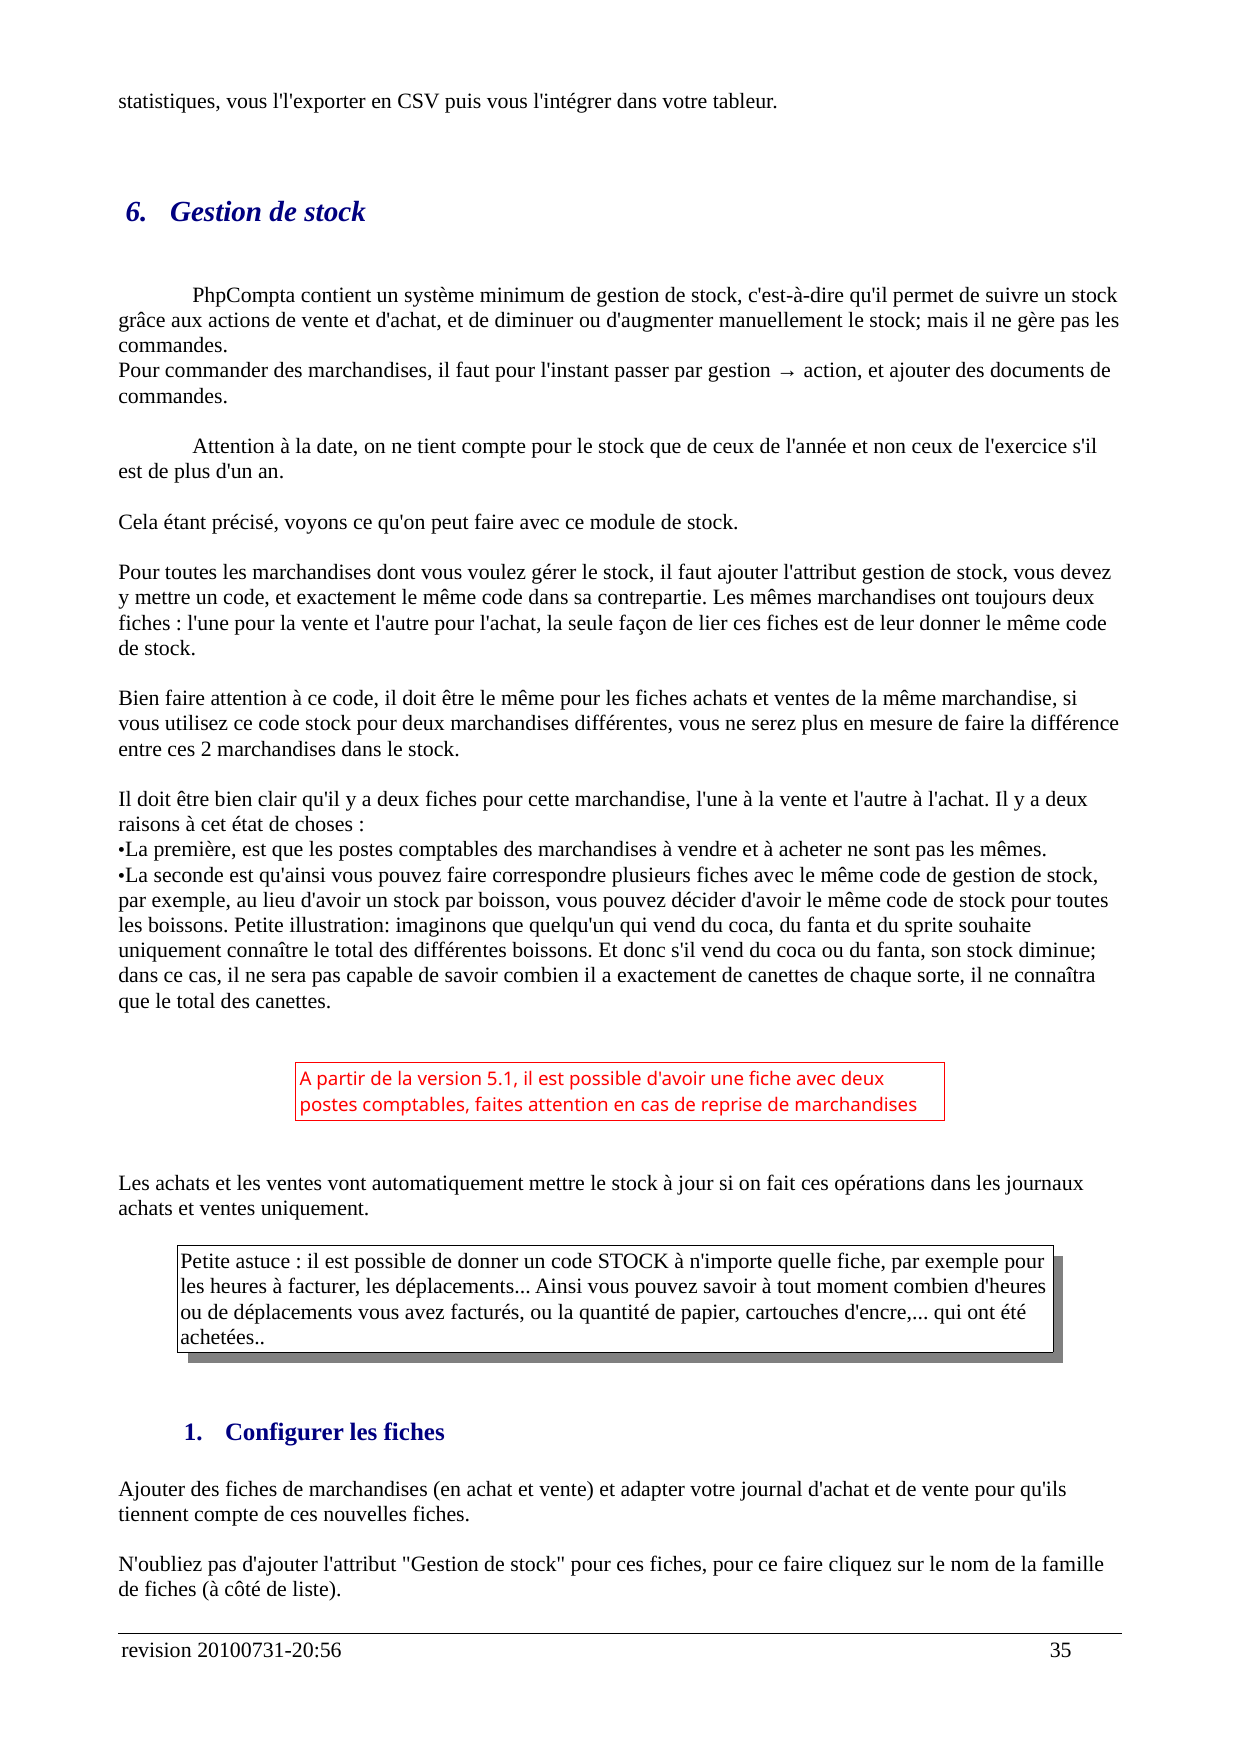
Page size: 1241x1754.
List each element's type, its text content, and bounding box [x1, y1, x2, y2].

text Bien faire attention à ce code, il doit être le même pour les fiches achats et ventes de la même marchandise, si vous utilisez ce code stock pour deux marchandises différentes, vous ne serez plus en mesure de faire la différence entre ces 2 marchandises dans le stock. [118, 685, 1122, 761]
subtitle Gestion de stock [118, 194, 1122, 227]
text Attention à la date, on ne tient compte pour le stock que de ceux de l'année et non ceux de l'exercice s'il est de plus d'un an. [118, 433, 1122, 483]
text N'oubliez pas d'ajouter l'attribut "Gestion de stock" pour ces fiches, pour ce faire cliquez sur le nom de la famille de fiches (à côté de liste). [118, 1551, 1122, 1602]
text Pour toutes les marchandises dont vous voulez gérer le stock, il faut ajouter l'attribut gestion de stock, vous devez y mettre un code, et exactement le même code dans sa contrepartie. Les mêmes marchandises ont toujours deux fiches : l'une pour la vente et l'autre pour l'achat, la seule façon de lier ces fiches est de leur donner le même code de stock. [118, 559, 1122, 660]
subtitle Configurer les fiches [177, 1417, 1122, 1446]
text Pour commander des marchandises, il faut pour l'instant passer par gestion → action, et ajouter des documents de commandes. [118, 357, 1122, 408]
text Les achats et les ventes vont automatiquement mettre le stock à jour si on fait ces opérations dans les journaux achats et ventes uniquement. [118, 1169, 1122, 1220]
text statistiques, vous l'l'exporter en CSV puis vous l'intégrer dans votre tableur. [118, 88, 1122, 114]
text Il doit être bien clair qu'il y a deux fiches pour cette marchandise, l'une à la vente et l'autre à l'achat. Il y a deux raisons à cet état de choses : [118, 786, 1122, 836]
text Cela étant précisé, voyons ce qu'on peut faire avec ce module de stock. [118, 509, 1122, 534]
text Ajouter des fiches de marchandises (en achat et vente) et adapter votre journal d'achat et de vente pour qu'ils tiennent compte de ces nouvelles fiches. [118, 1476, 1122, 1526]
list La première, est que les postes comptables des marchandises à vendre et à acheter ne sont pas les mêmes. [118, 836, 1122, 862]
text A partir de la version 5.1, il est possible d'avoir une fiche avec deux postes comptables, faites attention en cas de reprise de marchandises [296, 1063, 944, 1120]
text Petite astuce : il est possible de donner un code STOCK à n'importe quelle fiche, par exemple pour les heures à facturer, les déplacements... Ainsi vous pouvez savoir à tout moment combien d'heures ou de déplacements vous avez facturés, ou la quantité de papier, cartouches d'encre,... qui ont été achetées.. [178, 1246, 1052, 1352]
list La seconde est qu'ainsi vous pouvez faire correspondre plusieurs fiches avec le même code de gestion de stock, par exemple, au lieu d'avoir un stock par boisson, vous pouvez décider d'avoir le même code de stock pour toutes les boissons. Petite illustration: imaginons que quelqu'un qui vend du coca, du fanta et du sprite souhaite uniquement connaître le total des différentes boissons. Et donc s'il vend du coca ou du fanta, son stock diminue; dans ce cas, il ne sera pas capable de savoir combien il a exactement de canettes de chaque sorte, il ne connaîtra que le total des canettes. [118, 862, 1122, 1013]
text PhpCompta contient un système minimum de gestion de stock, c'est-à-dire qu'il permet de suivre un stock grâce aux actions de vente et d'achat, et de diminuer ou d'augmenter manuellement le stock; mais il ne gère pas les commandes. [118, 282, 1122, 357]
